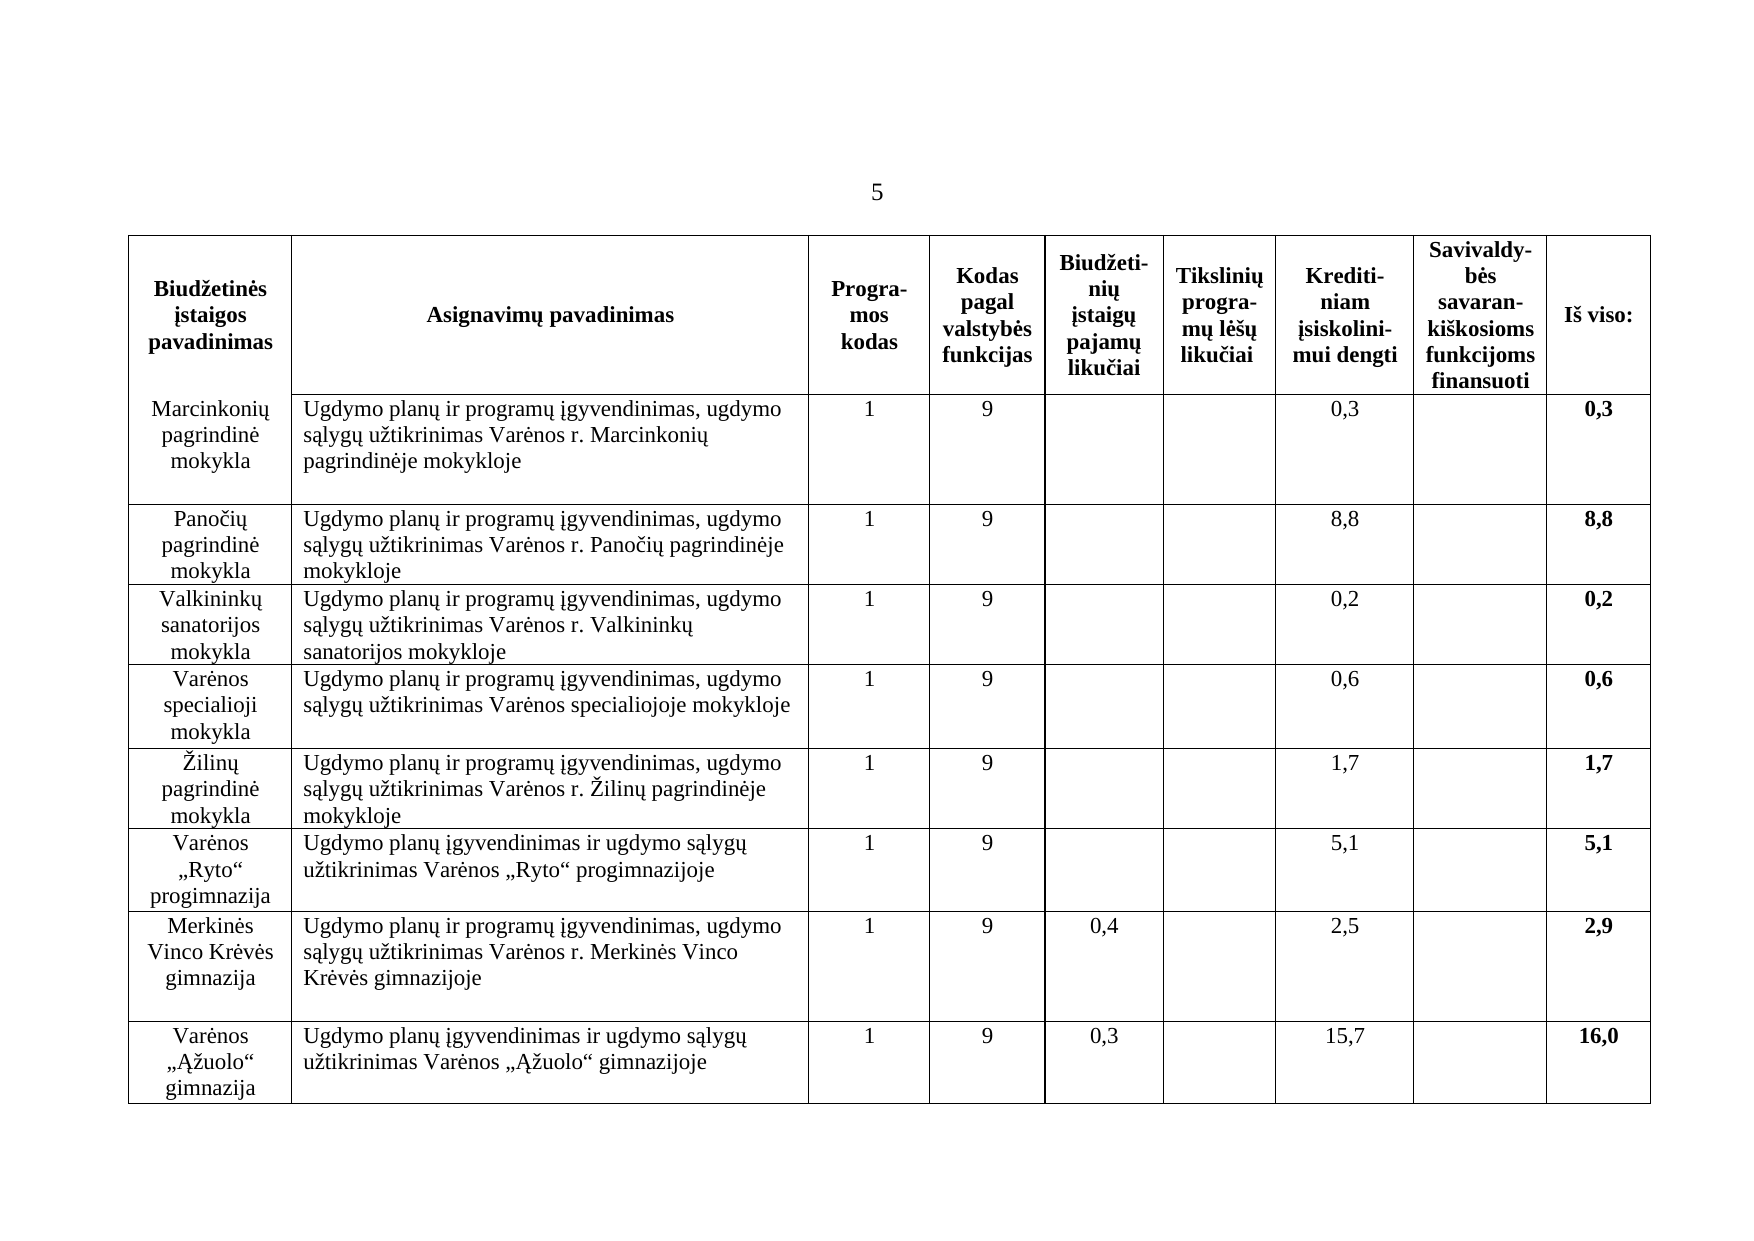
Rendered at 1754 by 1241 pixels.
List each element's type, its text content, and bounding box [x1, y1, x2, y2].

table_cell 0,3 [1547, 395, 1650, 504]
table_cell 9 [930, 395, 1044, 504]
table_header Asignavimų pavadinimas [292, 236, 808, 394]
table_cell [1046, 665, 1163, 748]
table_cell [1414, 829, 1546, 911]
table_header Biudžeti-nių įstaigų pajamų likučiai [1046, 236, 1163, 394]
table_cell [1164, 585, 1275, 664]
table_header Biudžetinės įstaigos pavadinimas [129, 236, 291, 394]
table_cell 8,8 [1547, 505, 1650, 584]
table_cell 0,6 [1547, 665, 1650, 748]
table_cell Ugdymo planų ir programų įgyvendinimas, ugdymo sąlygų užtikrinimas Varėnos r. Merkinės Vinco Krėvės gimnazijoje [292, 912, 808, 1021]
table_cell 9 [930, 505, 1044, 584]
table_cell 9 [930, 665, 1044, 748]
table_cell Ugdymo planų ir programų įgyvendinimas, ugdymo sąlygų užtikrinimas Varėnos r. Panočių pagrindinėje mokykloje [292, 505, 808, 584]
table_cell 1 [809, 749, 929, 828]
table_cell Varėnos „Ryto“ progimnazija [129, 829, 291, 911]
table_header Krediti-niam įsiskolini-mui dengti [1276, 236, 1413, 394]
table_cell 1,7 [1547, 749, 1650, 828]
table_cell 9 [930, 829, 1044, 911]
table_cell [1414, 912, 1546, 1021]
table_cell [1164, 829, 1275, 911]
table_cell 2,9 [1547, 912, 1650, 1021]
table_header Kodas pagal valstybės funkcijas [930, 236, 1044, 394]
table_cell [1414, 749, 1546, 828]
table_cell Ugdymo planų ir programų įgyvendinimas, ugdymo sąlygų užtikrinimas Varėnos r. Valkininkų sanatorijos mokykloje [292, 585, 808, 664]
table_cell [1414, 665, 1546, 748]
table_cell [1046, 749, 1163, 828]
table_cell Ugdymo planų ir programų įgyvendinimas, ugdymo sąlygų užtikrinimas Varėnos r. Žilinų pagrindinėje mokykloje [292, 749, 808, 828]
table_cell 9 [930, 912, 1044, 1021]
table_cell [1414, 1022, 1546, 1103]
table_cell [1046, 395, 1163, 504]
table_cell 16,0 [1547, 1022, 1650, 1103]
table_cell 15,7 [1276, 1022, 1413, 1103]
table_cell 0,2 [1276, 585, 1413, 664]
table_cell 5,1 [1547, 829, 1650, 911]
table_cell [1164, 1022, 1275, 1103]
table_cell [1414, 395, 1546, 504]
table_cell 5,1 [1276, 829, 1413, 911]
table_cell [1164, 665, 1275, 748]
table_cell Valkininkų sanatorijos mokykla [129, 585, 291, 664]
table_cell 0,3 [1276, 395, 1413, 504]
table_cell Panočių pagrindinė mokykla [129, 505, 291, 584]
table_cell Varėnos „Ąžuolo“ gimnazija [129, 1022, 291, 1103]
table_header Tikslinių progra-mų lėšų likučiai [1164, 236, 1275, 394]
table_cell 0,6 [1276, 665, 1413, 748]
table_cell 1 [809, 1022, 929, 1103]
table_cell 1 [809, 505, 929, 584]
table_cell 1 [809, 665, 929, 748]
table_cell [1164, 395, 1275, 504]
table_cell [1164, 749, 1275, 828]
table_cell [1164, 912, 1275, 1021]
table_cell 1,7 [1276, 749, 1413, 828]
table_cell [1046, 829, 1163, 911]
table_cell 2,5 [1276, 912, 1413, 1021]
table_cell Merkinės Vinco Krėvės gimnazija [129, 912, 291, 1021]
table_cell 0,3 [1046, 1022, 1163, 1103]
table_cell 9 [930, 1022, 1044, 1103]
table_cell 9 [930, 585, 1044, 664]
table_header Progra-mos kodas [809, 236, 929, 394]
table_cell Ugdymo planų įgyvendinimas ir ugdymo sąlygų užtikrinimas Varėnos „Ąžuolo“ gimnazijoje [292, 1022, 808, 1103]
table_cell [1164, 505, 1275, 584]
table_cell Ugdymo planų ir programų įgyvendinimas, ugdymo sąlygų užtikrinimas Varėnos specialiojoje mokykloje [292, 665, 808, 748]
table_cell 9 [930, 749, 1044, 828]
table_cell 8,8 [1276, 505, 1413, 584]
table_cell Ugdymo planų ir programų įgyvendinimas, ugdymo sąlygų užtikrinimas Varėnos r. Marcinkonių pagrindinėje mokykloje [292, 395, 808, 504]
table_cell Varėnos specialioji mokykla [129, 665, 291, 748]
table_cell Marcinkonių pagrindinė mokykla [129, 394, 291, 504]
table_cell 0,2 [1547, 585, 1650, 664]
table_header Iš viso: [1547, 236, 1650, 394]
table_cell 1 [809, 585, 929, 664]
table_cell 1 [809, 395, 929, 504]
table_cell 0,4 [1046, 912, 1163, 1021]
table_cell Žilinų pagrindinė mokykla [129, 749, 291, 828]
table_cell [1046, 505, 1163, 584]
table_cell Ugdymo planų įgyvendinimas ir ugdymo sąlygų užtikrinimas Varėnos „Ryto“ progimnazijoje [292, 829, 808, 911]
table_cell 1 [809, 829, 929, 911]
table_cell [1414, 505, 1546, 584]
table_cell [1046, 585, 1163, 664]
table_cell 1 [809, 912, 929, 1021]
table_header Savivaldy-bės savaran-kiškosioms funkcijoms finansuoti [1414, 236, 1546, 394]
table_cell [1414, 585, 1546, 664]
